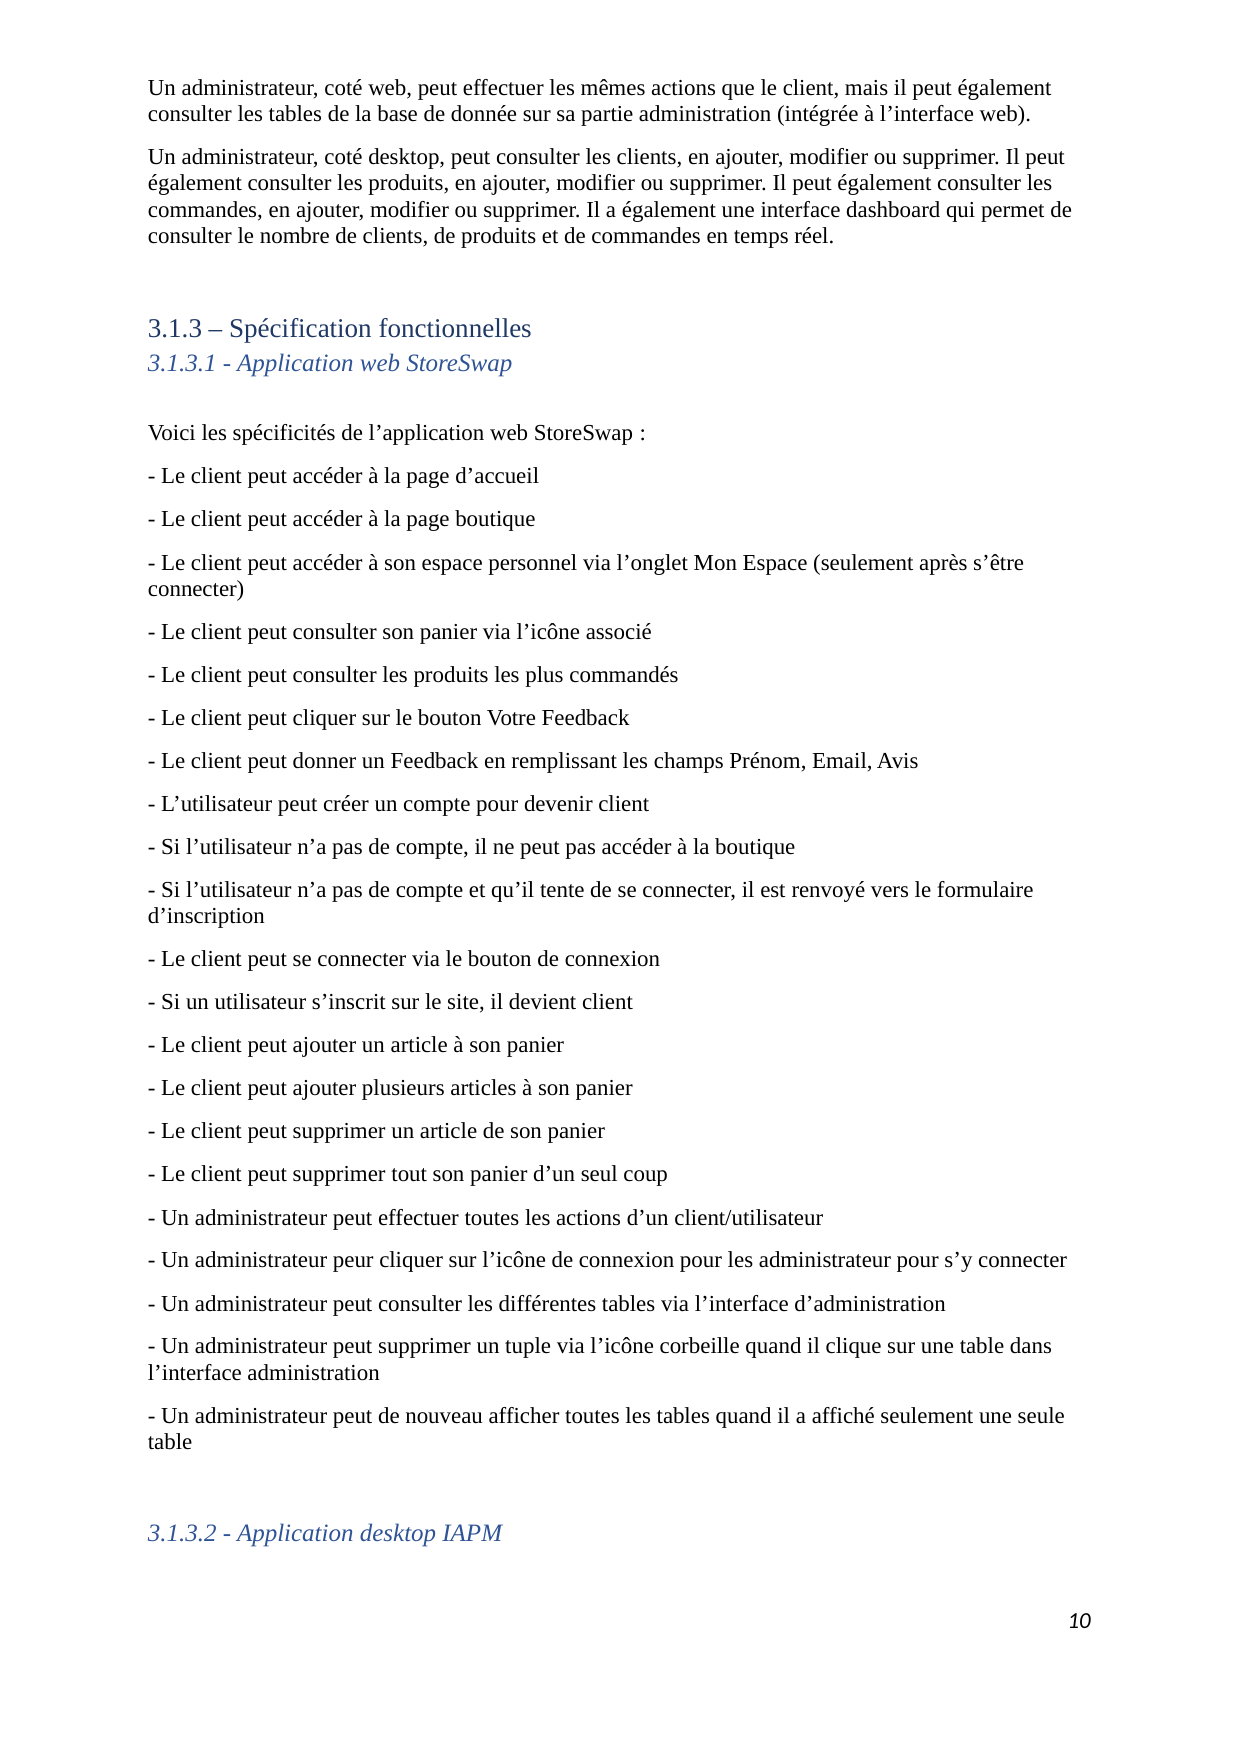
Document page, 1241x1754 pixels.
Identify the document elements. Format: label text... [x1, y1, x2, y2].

subtitle 3.1.3.2 - Application desktop IAPM [148, 1518, 1093, 1547]
text - Le client peut consulter les produits les plus commandés [148, 661, 1093, 687]
text - Le client peut cliquer sur le bouton Votre Feedback [148, 704, 1093, 730]
text - Un administrateur peut effectuer toutes les actions d’un client/utilisateur [148, 1203, 1093, 1230]
text - Le client peut ajouter un article à son panier [148, 1031, 1093, 1058]
text - Le client peut supprimer un article de son panier [148, 1117, 1093, 1144]
text - Si l’utilisateur n’a pas de compte, il ne peut pas accéder à la boutique [148, 833, 1093, 859]
text - Le client peut ajouter plusieurs articles à son panier [148, 1074, 1093, 1101]
text - L’utilisateur peut créer un compte pour devenir client [148, 790, 1093, 816]
text - Le client peut se connecter via le bouton de connexion [148, 945, 1093, 972]
text - Le client peut accéder à la page boutique [148, 506, 1093, 532]
text - Le client peut accéder à la page d’accueil [148, 462, 1093, 489]
text Un administrateur, coté desktop, peut consulter les clients, en ajouter, modifier ou supprimer. Il peut également consulter les produits, en ajouter, modifier ou supprimer. Il peut également consulter les commandes, en ajouter, modifier ou supprimer. Il a également une interface dashboard qui permet de consulter le nombre de clients, de produits et de commandes en temps réel. [148, 143, 1093, 248]
text - Le client peut accéder à son espace personnel via l’onglet Mon Espace (seulement après s’être connecter) [148, 548, 1093, 601]
text - Le client peut donner un Feedback en remplissant les champs Prénom, Email, Avis [148, 747, 1093, 773]
subtitle 3.1.3 – Spécification fonctionnelles [148, 312, 1093, 343]
subtitle 3.1.3.1 - Application web StoreSwap [148, 348, 1093, 376]
text Un administrateur, coté web, peut effectuer les mêmes actions que le client, mais il peut également consulter les tables de la base de donnée sur sa partie administration (intégrée à l’interface web). [148, 74, 1093, 126]
text Voici les spécificités de l’application web StoreSwap : [148, 419, 1093, 446]
text - Si un utilisateur s’inscrit sur le site, il devient client [148, 988, 1093, 1015]
text - Un administrateur peut de nouveau afficher toutes les tables quand il a affiché seulement une seule table [148, 1402, 1093, 1455]
text - Le client peut consulter son panier via l’icône associé [148, 618, 1093, 644]
text - Un administrateur peut consulter les différentes tables via l’interface d’administration [148, 1289, 1093, 1316]
text - Si l’utilisateur n’a pas de compte et qu’il tente de se connecter, il est renvoyé vers le formulaire d’inscription [148, 876, 1093, 929]
text - Le client peut supprimer tout son panier d’un seul coup [148, 1161, 1093, 1187]
text - Un administrateur peut supprimer un tuple via l’icône corbeille quand il clique sur une table dans l’interface administration [148, 1333, 1093, 1385]
text - Un administrateur peur cliquer sur l’icône de connexion pour les administrateur pour s’y connecter [148, 1247, 1093, 1273]
